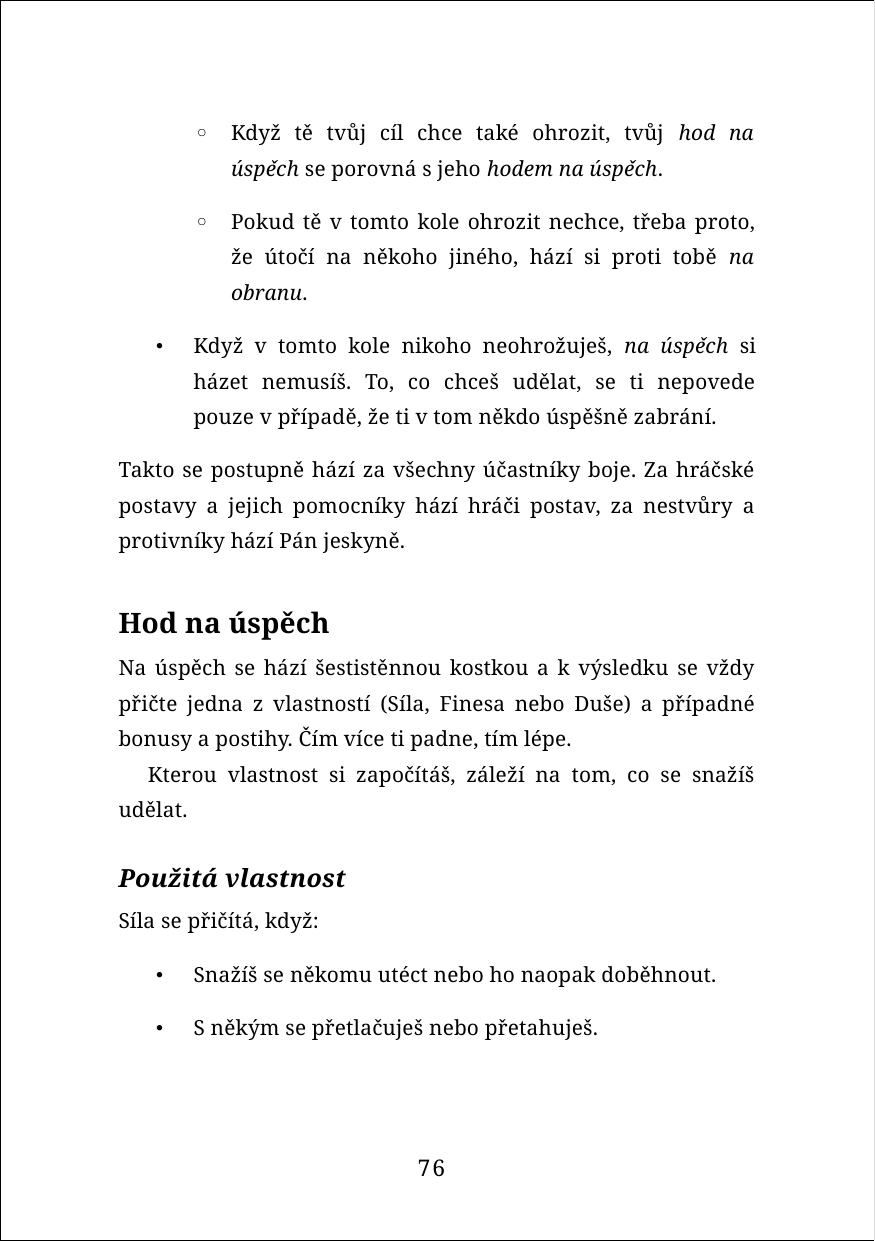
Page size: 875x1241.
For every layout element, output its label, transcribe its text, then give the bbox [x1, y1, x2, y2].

list Snažíš se někomu utéct nebo ho naopak doběhnout. [156, 960, 756, 988]
list Když v tomto kole nikoho neohrožuješ, na úspěch si házet nemusíš. To, co chceš udělat, se ti nepovede pouze v případě, že ti v tom někdo úspěšně zabrání. [156, 331, 756, 431]
text Takto se postupně hází za všechny účastníky boje. Za hráčské postavy a jejich pomocníky hází hráči postav, za nestvůry a protivníky hází Pán jeskyně. [118, 456, 756, 555]
subtitle Hod na úspěch [118, 603, 756, 642]
text Síla se přičítá, když: [118, 906, 756, 935]
list S někým se přetlačuješ nebo přetahuješ. [156, 1013, 756, 1041]
text Na úspěch se hází šestistěnnou kostkou a k výsledku se vždy přičte jedna z vlastností (Síla, Finesa nebo Duše) a případné bonusy a postihy. Čím více ti padne, tím lépe. Kterou vlastnost si započítáš, záleží na tom, co se snažíš udělat. [118, 653, 756, 824]
subtitle Použitá vlastnost [118, 861, 756, 895]
list Když tě tvůj cíl chce také ohrozit, tvůj hod na úspěch se porovná s jeho hodem na úspěch. [193, 118, 756, 182]
list Pokud tě v tomto kole ohrozit nechce, třeba proto, že útočí na někoho jiného, hází si proti tobě na obranu. [193, 207, 756, 306]
